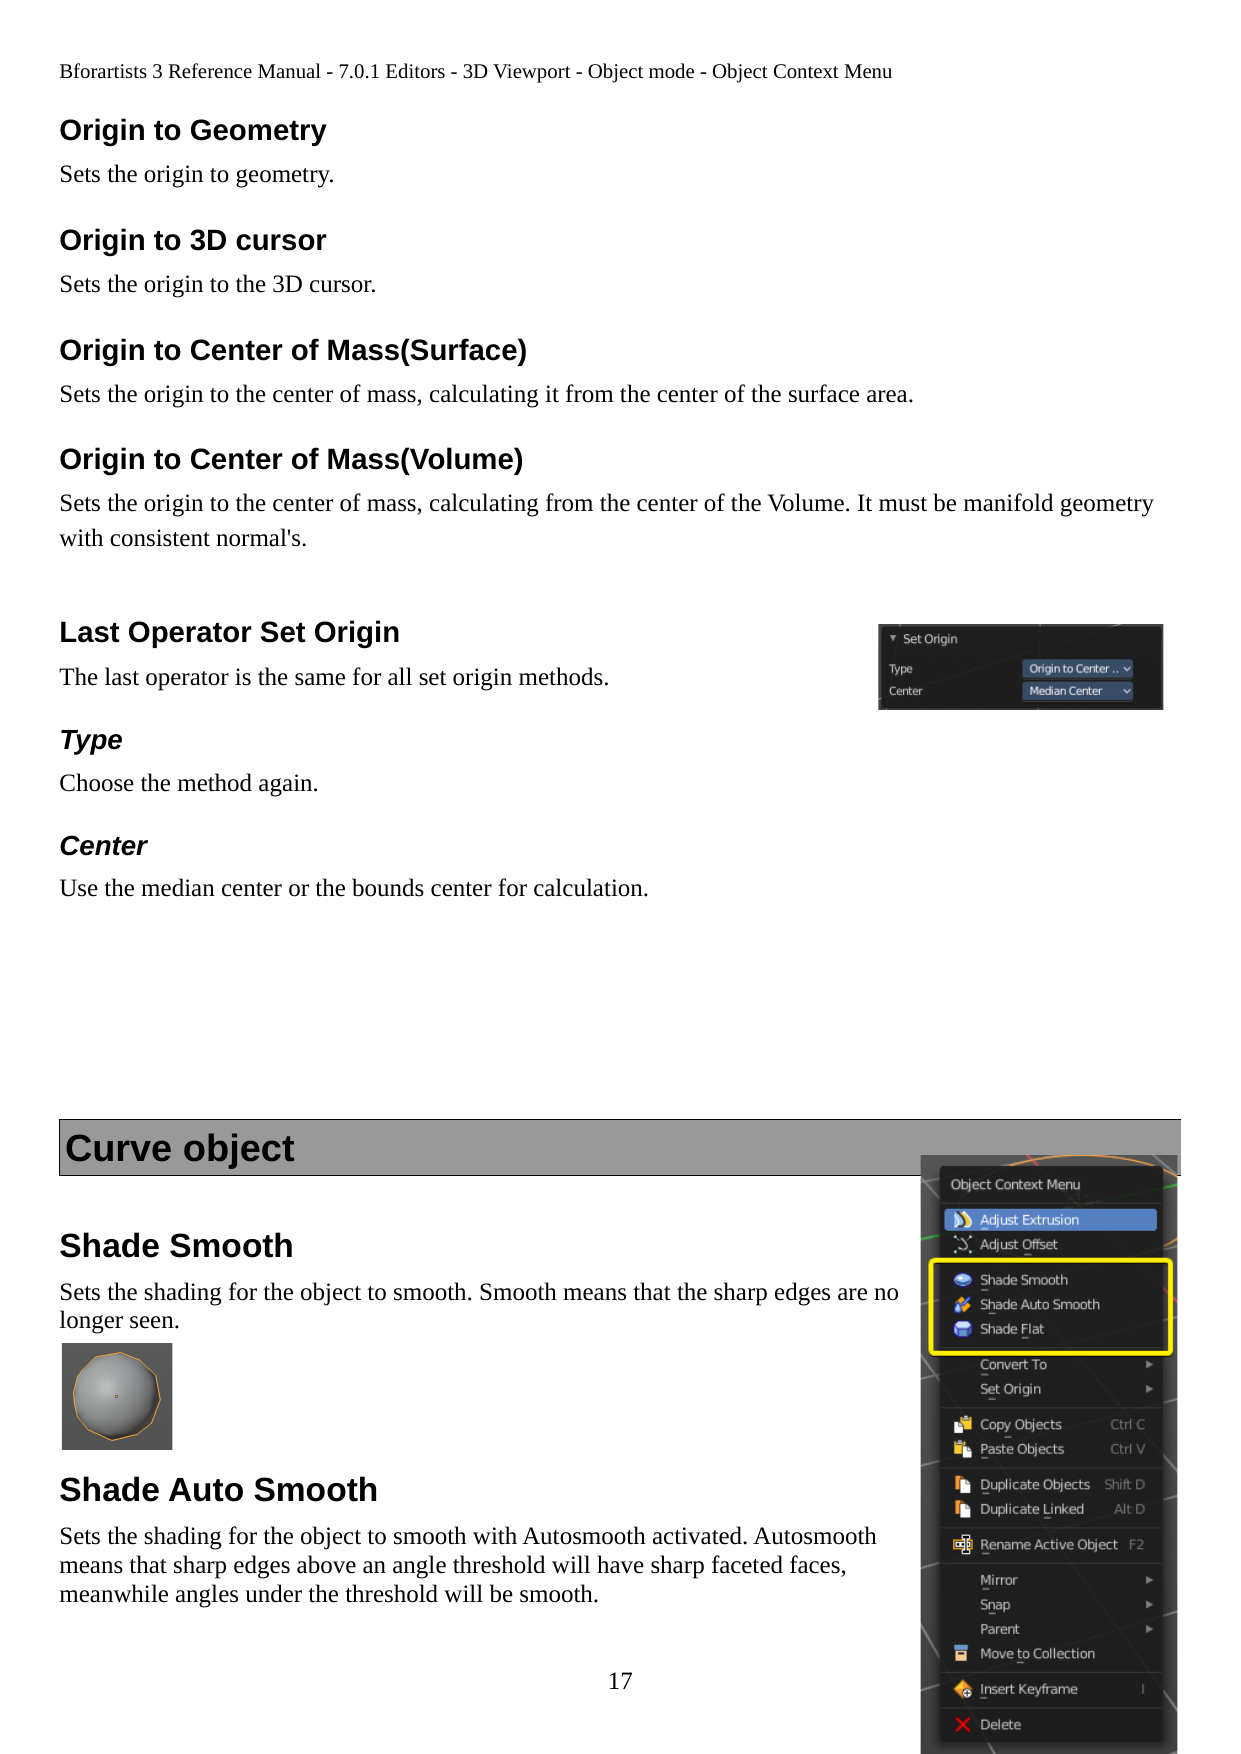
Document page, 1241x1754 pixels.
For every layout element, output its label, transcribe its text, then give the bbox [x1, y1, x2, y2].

text Choose the method again. [59, 768, 1181, 796]
text Sets the shading for the object to smooth with Autosmooth activated. Autosmooth means that sharp edges above an angle threshold will have sharp faceted faces, meanwhile angles under the threshold will be smooth. [59, 1521, 920, 1607]
text The last operator is the same for all set origin methods. [59, 662, 878, 690]
subtitle Center [59, 829, 1181, 861]
table_header Curve object [60, 1120, 1181, 1175]
subtitle Origin to Geometry [59, 113, 1181, 146]
subtitle Shade Auto Smooth [59, 1470, 920, 1509]
picture [920, 1155, 1178, 1754]
text Sets the origin to the center of mass, calculating it from the center of the surface area. [59, 379, 1181, 407]
subtitle Last Operator Set Origin [59, 615, 1181, 649]
subtitle Origin to Center of Mass(Surface) [59, 332, 1181, 366]
text Use the median center or the bounds center for calculation. [59, 873, 1181, 902]
subtitle Origin to Center of Mass(Volume) [59, 442, 1181, 476]
subtitle Type [59, 723, 1181, 755]
text Sets the origin to the center of mass, calculating from the center of the Volume. It must be manifold geometry with consistent normal's. [59, 488, 1181, 552]
text Sets the shading for the object to smooth. Smooth means that the sharp edges are no longer seen. [59, 1277, 920, 1334]
picture [61, 1343, 173, 1450]
subtitle Origin to 3D cursor [59, 222, 1181, 256]
picture [878, 624, 1164, 710]
text Sets the origin to geometry. [59, 159, 1181, 188]
subtitle Shade Smooth [59, 1226, 920, 1264]
text Sets the origin to the 3D cursor. [59, 269, 1181, 297]
